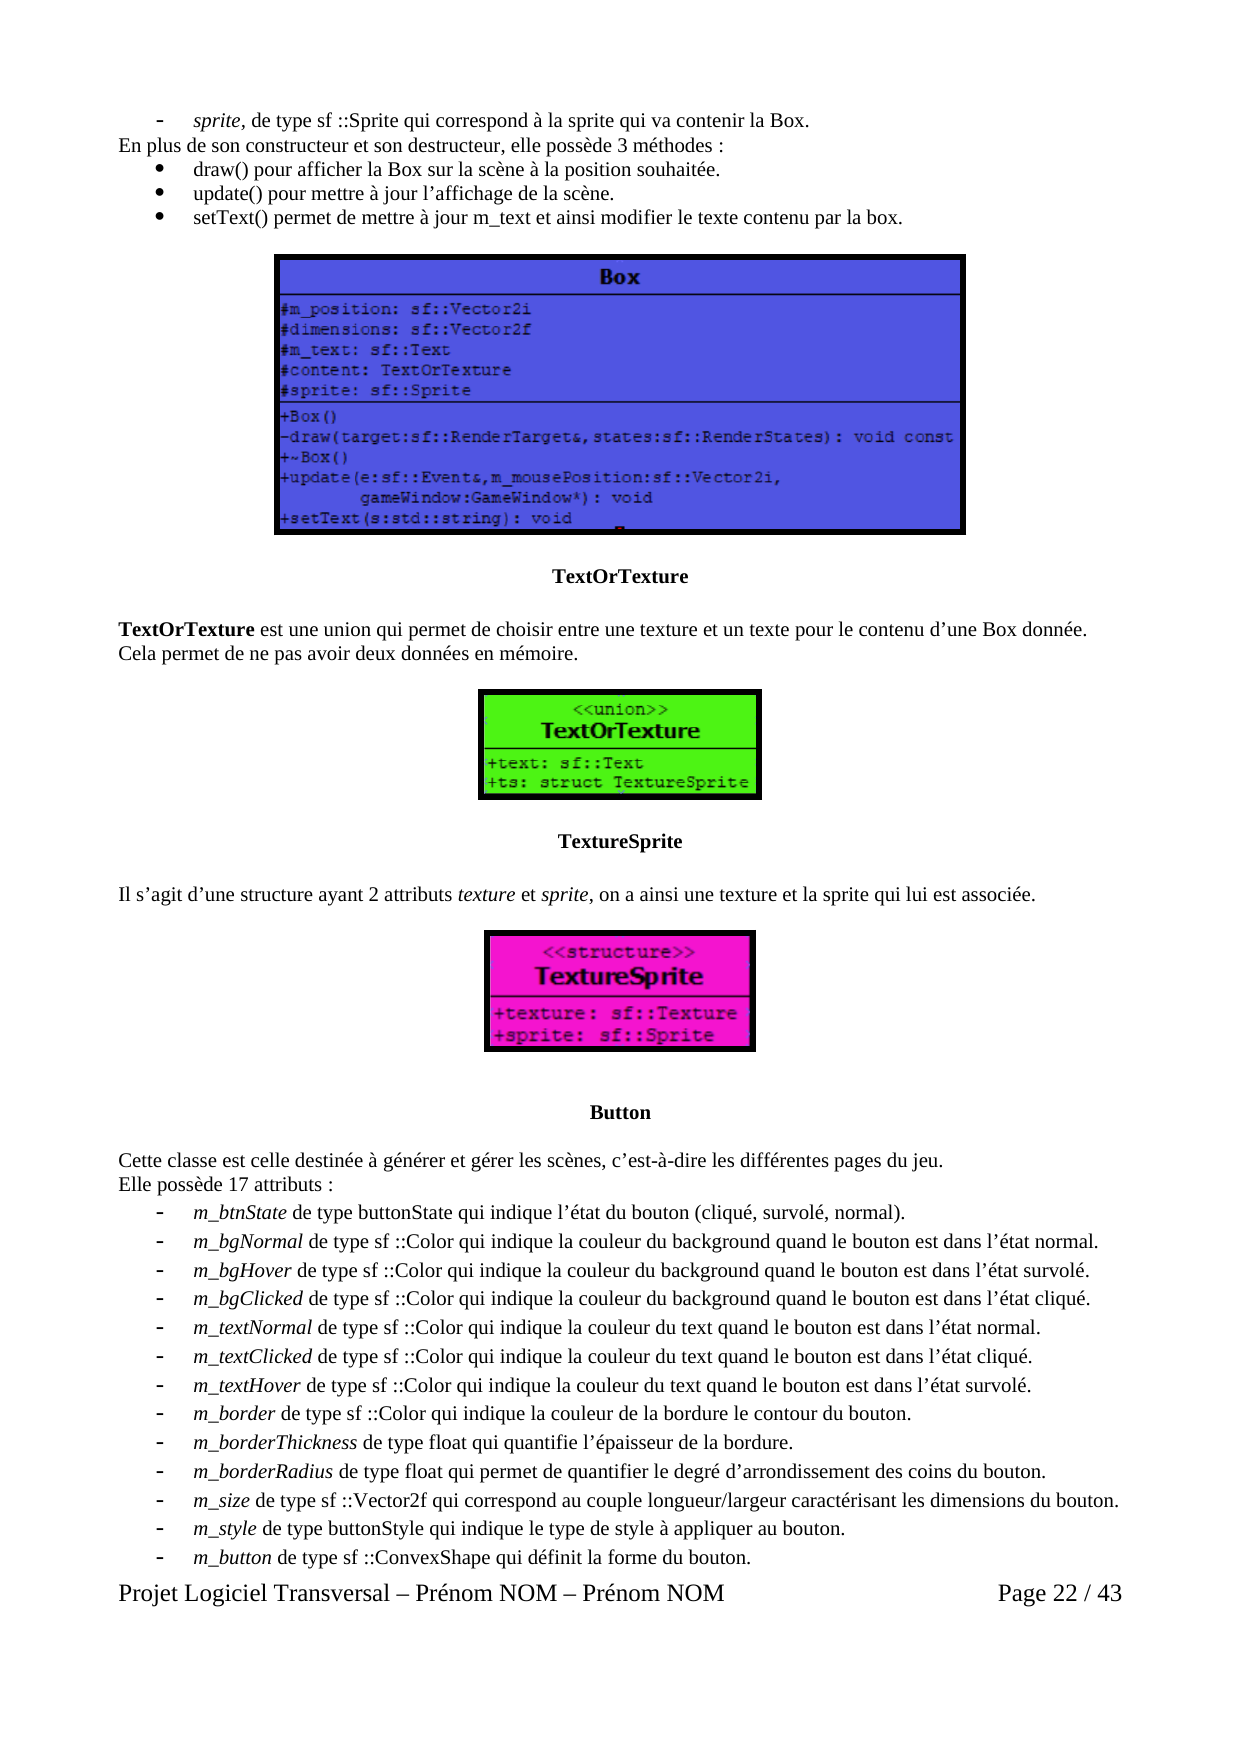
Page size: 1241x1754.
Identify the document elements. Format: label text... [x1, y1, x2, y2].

text TextOrTexture [118, 564, 1122, 588]
list draw() pour afficher la Box sur la scène à la position souhaitée. [156, 157, 1122, 181]
list setText() permet de mettre à jour m_text et ainsi modifier le texte contenu par la box. [156, 205, 1122, 230]
list m_btnState de type buttonState qui indique l’état du bouton (cliqué, survolé, normal). [156, 1196, 1122, 1225]
text Button [118, 1100, 1122, 1124]
list update() pour mettre à jour l’affichage de la scène. [156, 181, 1122, 205]
list m_button de type sf ::ConvexShape qui définit la forme du bouton. [156, 1541, 1122, 1570]
text TextOrTexture est une union qui permet de choisir entre une texture et un texte pour le contenu d’une Box donnée. Cela permet de ne pas avoir deux données en mémoire. [118, 617, 1122, 665]
text Cette classe est celle destinée à générer et gérer les scènes, c’est-à-dire les différentes pages du jeu. [118, 1148, 1122, 1172]
text TextureSprite [118, 829, 1122, 853]
list m_style de type buttonStyle qui indique le type de style à appliquer au bouton. [156, 1512, 1122, 1541]
list m_borderRadius de type float qui permet de quantifier le degré d’arrondissement des coins du bouton. [156, 1455, 1122, 1484]
list m_textHover de type sf ::Color qui indique la couleur du text quand le bouton est dans l’état survolé. [156, 1369, 1122, 1397]
list m_bgNormal de type sf ::Color qui indique la couleur du background quand le bouton est dans l’état normal. [156, 1225, 1122, 1254]
list m_bgClicked de type sf ::Color qui indique la couleur du background quand le bouton est dans l’état cliqué. [156, 1282, 1122, 1311]
text Il s’agit d’une structure ayant 2 attributs texture et sprite, on a ainsi une texture et la sprite qui lui est associée. [118, 882, 1122, 906]
list sprite, de type sf ::Sprite qui correspond à la sprite qui va contenir la Box. [156, 104, 1122, 132]
list m_border de type sf ::Color qui indique la couleur de la bordure le contour du bouton. [156, 1397, 1122, 1426]
list m_borderThickness de type float qui quantifie l’épaisseur de la bordure. [156, 1426, 1122, 1455]
list m_textNormal de type sf ::Color qui indique la couleur du text quand le bouton est dans l’état normal. [156, 1311, 1122, 1340]
list m_bgHover de type sf ::Color qui indique la couleur du background quand le bouton est dans l’état survolé. [156, 1254, 1122, 1282]
list m_size de type sf ::Vector2f qui correspond au couple longueur/largeur caractérisant les dimensions du bouton. [156, 1484, 1122, 1512]
text En plus de son constructeur et son destructeur, elle possède 3 méthodes : [118, 132, 1122, 157]
text Elle possède 17 attributs : [118, 1172, 1122, 1196]
list m_textClicked de type sf ::Color qui indique la couleur du text quand le bouton est dans l’état cliqué. [156, 1340, 1122, 1369]
